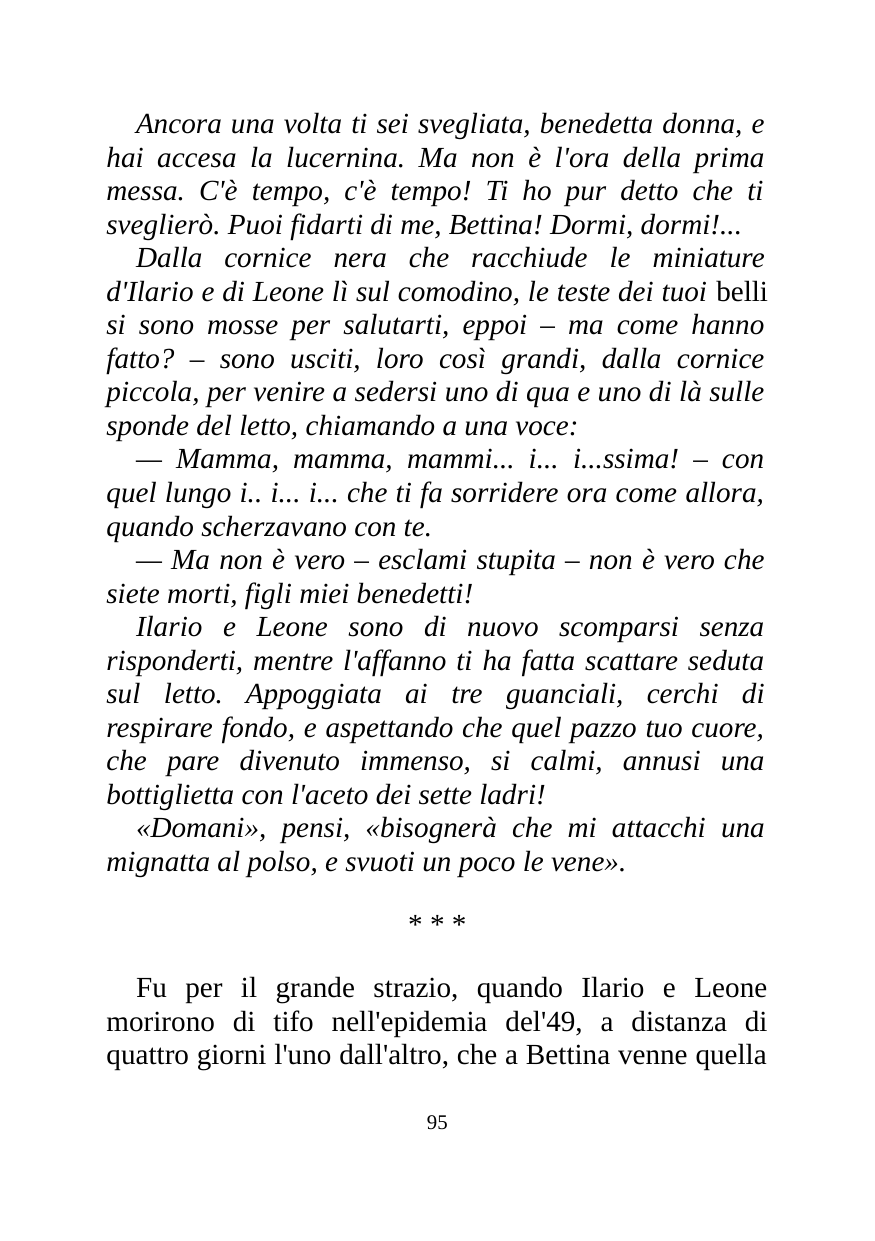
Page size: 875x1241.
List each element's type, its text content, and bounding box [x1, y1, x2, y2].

text * * * [106, 907, 768, 941]
text Dalla cornice nera che racchiude le miniature d'Ilario e di Leone lì sul comodino, le teste dei tuoi belli si sono mosse per salutarti, eppoi – ma come hanno fatto? – sono usciti, loro così grandi, dalla cornice piccola, per venire a sedersi uno di qua e uno di là sulle sponde del letto, chiamando a una voce: [106, 240, 768, 442]
text — Mamma, mamma, mammi... i... i...ssima! – con quel lungo i.. i... i... che ti fa sorridere ora come allora, quando scherzavano con te. [106, 442, 768, 542]
text Ancora una volta ti sei svegliata, benedetta donna, e hai accesa la lucernina. Ma non è l'ora della prima messa. C'è tempo, c'è tempo! Ti ho pur detto che ti sveglierò. Puoi fidarti di me, Bettina! Dormi, dormi!... [106, 106, 768, 240]
text Ilario e Leone sono di nuovo scomparsi senza risponderti, mentre l'affanno ti ha fatta scattare seduta sul letto. Appoggiata ai tre guanciali, cerchi di respirare fondo, e aspettando che quel pazzo tuo cuore, che pare divenuto immenso, si calmi, annusi una bottiglietta con l'aceto dei sette ladri! [106, 609, 768, 811]
text — Ma non è vero – esclami stupita – non è vero che siete morti, figli miei benedetti! [106, 542, 768, 609]
text Fu per il grande strazio, quando Ilario e Leone morirono di tifo nell'epidemia del'49, a distanza di quattro giorni l'uno dall'altro, che a Bettina venne quella [106, 970, 768, 1071]
text «Domani», pensi, «bisognerà che mi attacchi una mignatta al polso, e svuoti un poco le vene». [106, 811, 768, 878]
